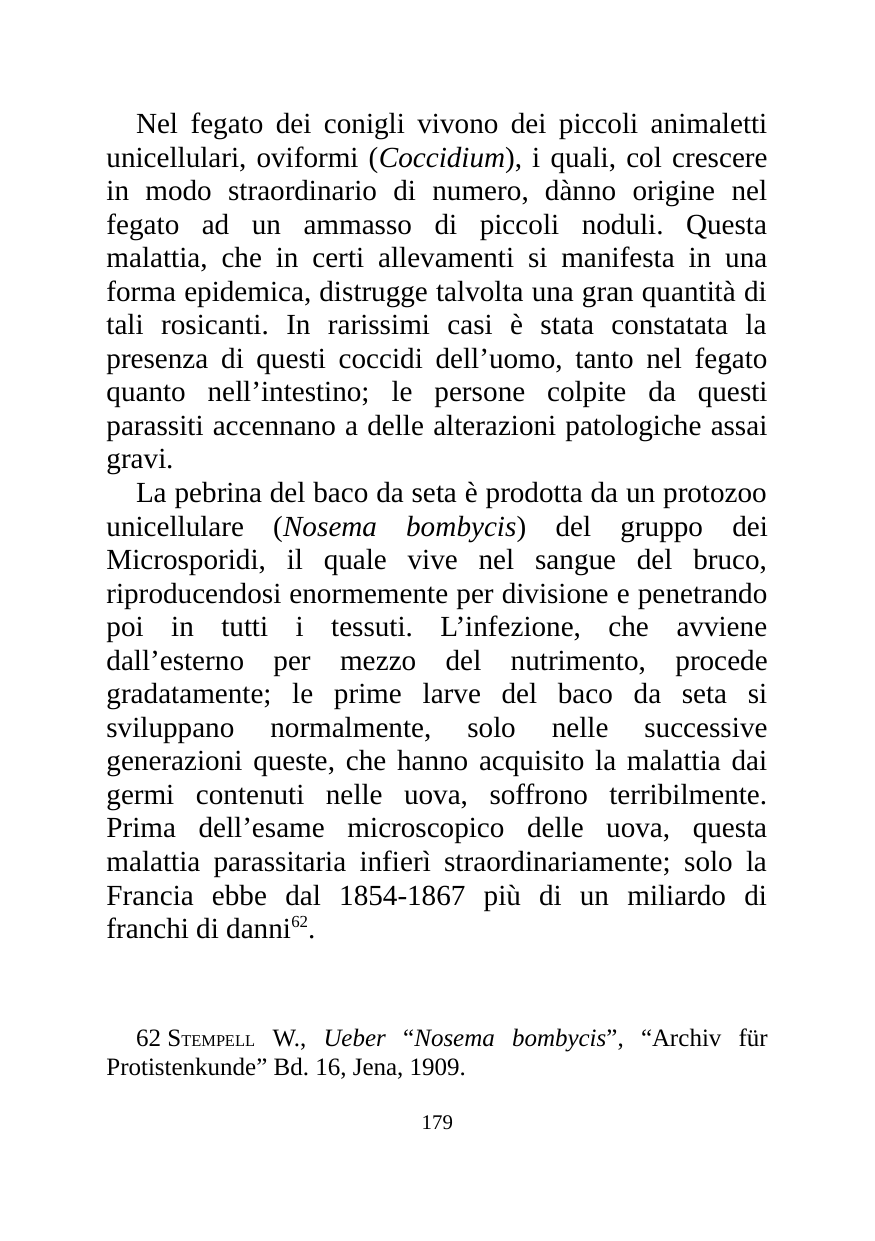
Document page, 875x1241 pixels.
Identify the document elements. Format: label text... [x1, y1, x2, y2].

text Nel fegato dei conigli vivono dei piccoli animaletti unicellulari, oviformi (Coccidium), i quali, col crescere in modo straordinario di numero, dànno origine nel fegato ad un ammasso di piccoli noduli. Questa malattia, che in certi allevamenti si manifesta in una forma epidemica, distrugge talvolta una gran quantità di tali rosicanti. In rarissimi casi è stata constatata la presenza di questi coccidi dell’uomo, tanto nel fegato quanto nell’intestino; le persone colpite da questi parassiti accennano a delle alterazioni patologiche assai gravi. [106, 106, 768, 475]
text Stempell W., Ueber “Nosema bombycis”, “Archiv für Protistenkunde” Bd. 16, Jena, 1909. [106, 1023, 768, 1080]
text La pebrina del baco da seta è prodotta da un protozoo unicellulare (Nosema bombycis) del gruppo dei Microsporidi, il quale vive nel sangue del bruco, riproducendosi enormemente per divisione e penetrando poi in tutti i tessuti. L’infezione, che avviene dall’esterno per mezzo del nutrimento, procede gradatamente; le prime larve del baco da seta si sviluppano normalmente, solo nelle successive generazioni queste, che hanno acquisito la malattia dai germi contenuti nelle uova, soffrono terribilmente. Prima dell’esame microscopico delle uova, questa malattia parassitaria infierì straordinariamente; solo la Francia ebbe dal 1854-1867 più di un miliardo di franchi di danni. [106, 475, 768, 945]
